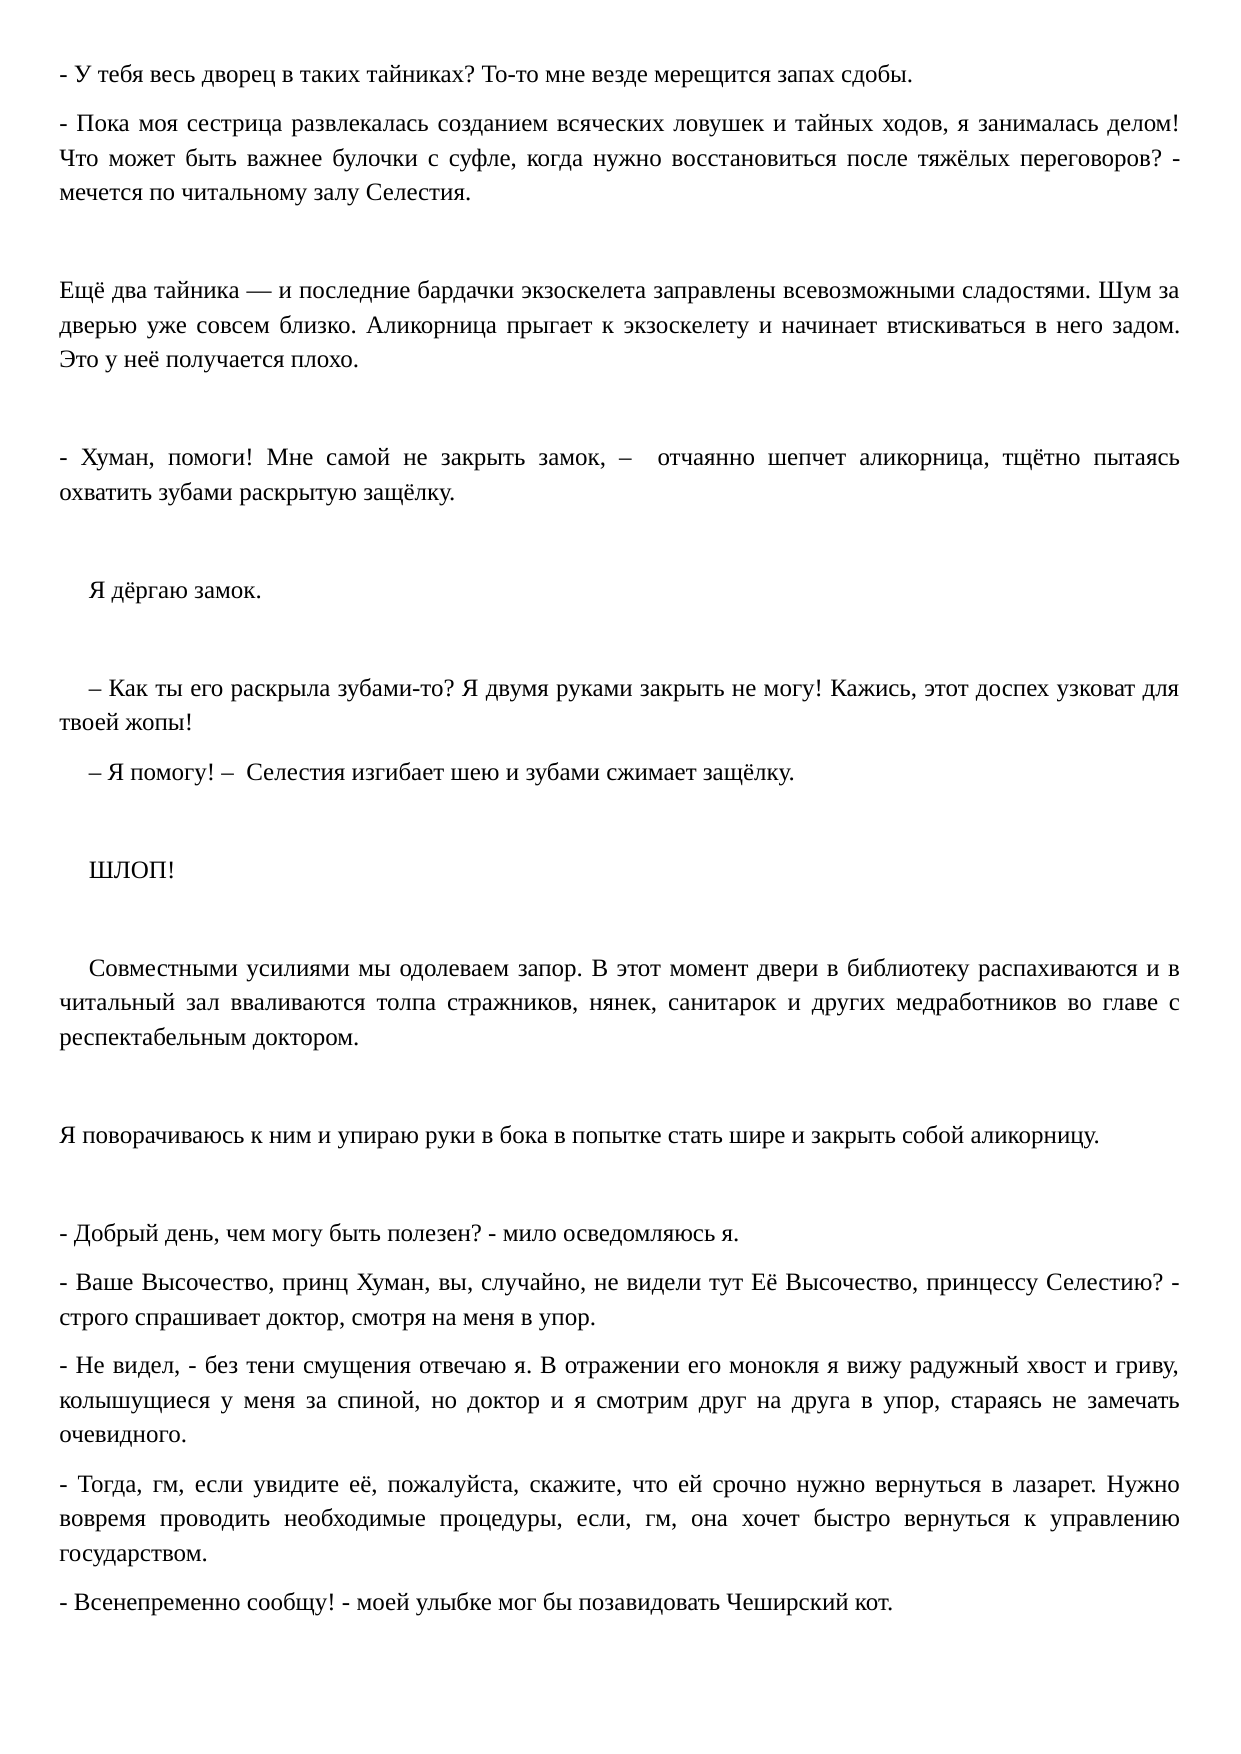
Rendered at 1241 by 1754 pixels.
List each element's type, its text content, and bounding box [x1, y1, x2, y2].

text - Хуман, помоги! Мне самой не закрыть замок, – отчаянно шепчет аликорница, тщётно пытаясь охватить зубами раскрытую защёлку. [59, 442, 1181, 506]
text - Добрый день, чем могу быть полезен? - мило осведомляюсь я. [59, 1218, 1181, 1247]
text - Не видел, - без тени смущения отвечаю я. В отражении его монокля я вижу радужный хвост и гриву, колышущиеся у меня за спиной, но доктор и я смотрим друг на друга в упор, стараясь не замечать очевидного. [59, 1351, 1181, 1448]
text ШЛОП! [59, 855, 1181, 883]
text – Как ты его раскрыла зубами-то? Я двумя руками закрыть не могу! Кажись, этот доспех узковат для твоей жопы! [59, 673, 1181, 736]
text Совместными усилиями мы одолеваем запор. В этот момент двери в библиотеку распахиваются и в читальный зал вваливаются толпа стражников, нянек, санитарок и других медработников во главе с респектабельным доктором. [59, 953, 1181, 1051]
text - Тогда, гм, если увидите её, пожалуйста, скажите, что ей срочно нужно вернуться в лазарет. Нужно вовремя проводить необходимые процедуры, если, гм, она хочет быстро вернуться к управлению государством. [59, 1469, 1181, 1566]
text - У тебя весь дворец в таких тайниках? То-то мне везде мерещится запах сдобы. [59, 59, 1181, 88]
text Я поворачиваюсь к ним и упираю руки в бока в попытке стать шире и закрыть собой аликорницу. [59, 1120, 1181, 1149]
text Ещё два тайника — и последние бардачки экзоскелета заправлены всевозможными сладостями. Шум за дверью уже совсем близко. Аликорница прыгает к экзоскелету и начинает втискиваться в него задом. Это у неё получается плохо. [59, 275, 1181, 373]
text - Всенепременно сообщу! - моей улыбке мог бы позавидовать Чеширский кот. [59, 1587, 1181, 1615]
text - Пока моя сестрица развлекалась созданием всяческих ловушек и тайных ходов, я занималась делом! Что может быть важнее булочки с суфле, когда нужно восстановиться после тяжёлых переговоров? - мечется по читальному залу Селестия. [59, 108, 1181, 206]
text Я дёргаю замок. [59, 575, 1181, 604]
text – Я помогу! – Селестия изгибает шею и зубами сжимает защёлку. [59, 757, 1181, 785]
text - Ваше Высочество, принц Хуман, вы, случайно, не видели тут Её Высочество, принцессу Селестию? - строго спрашивает доктор, смотря на меня в упор. [59, 1267, 1181, 1330]
